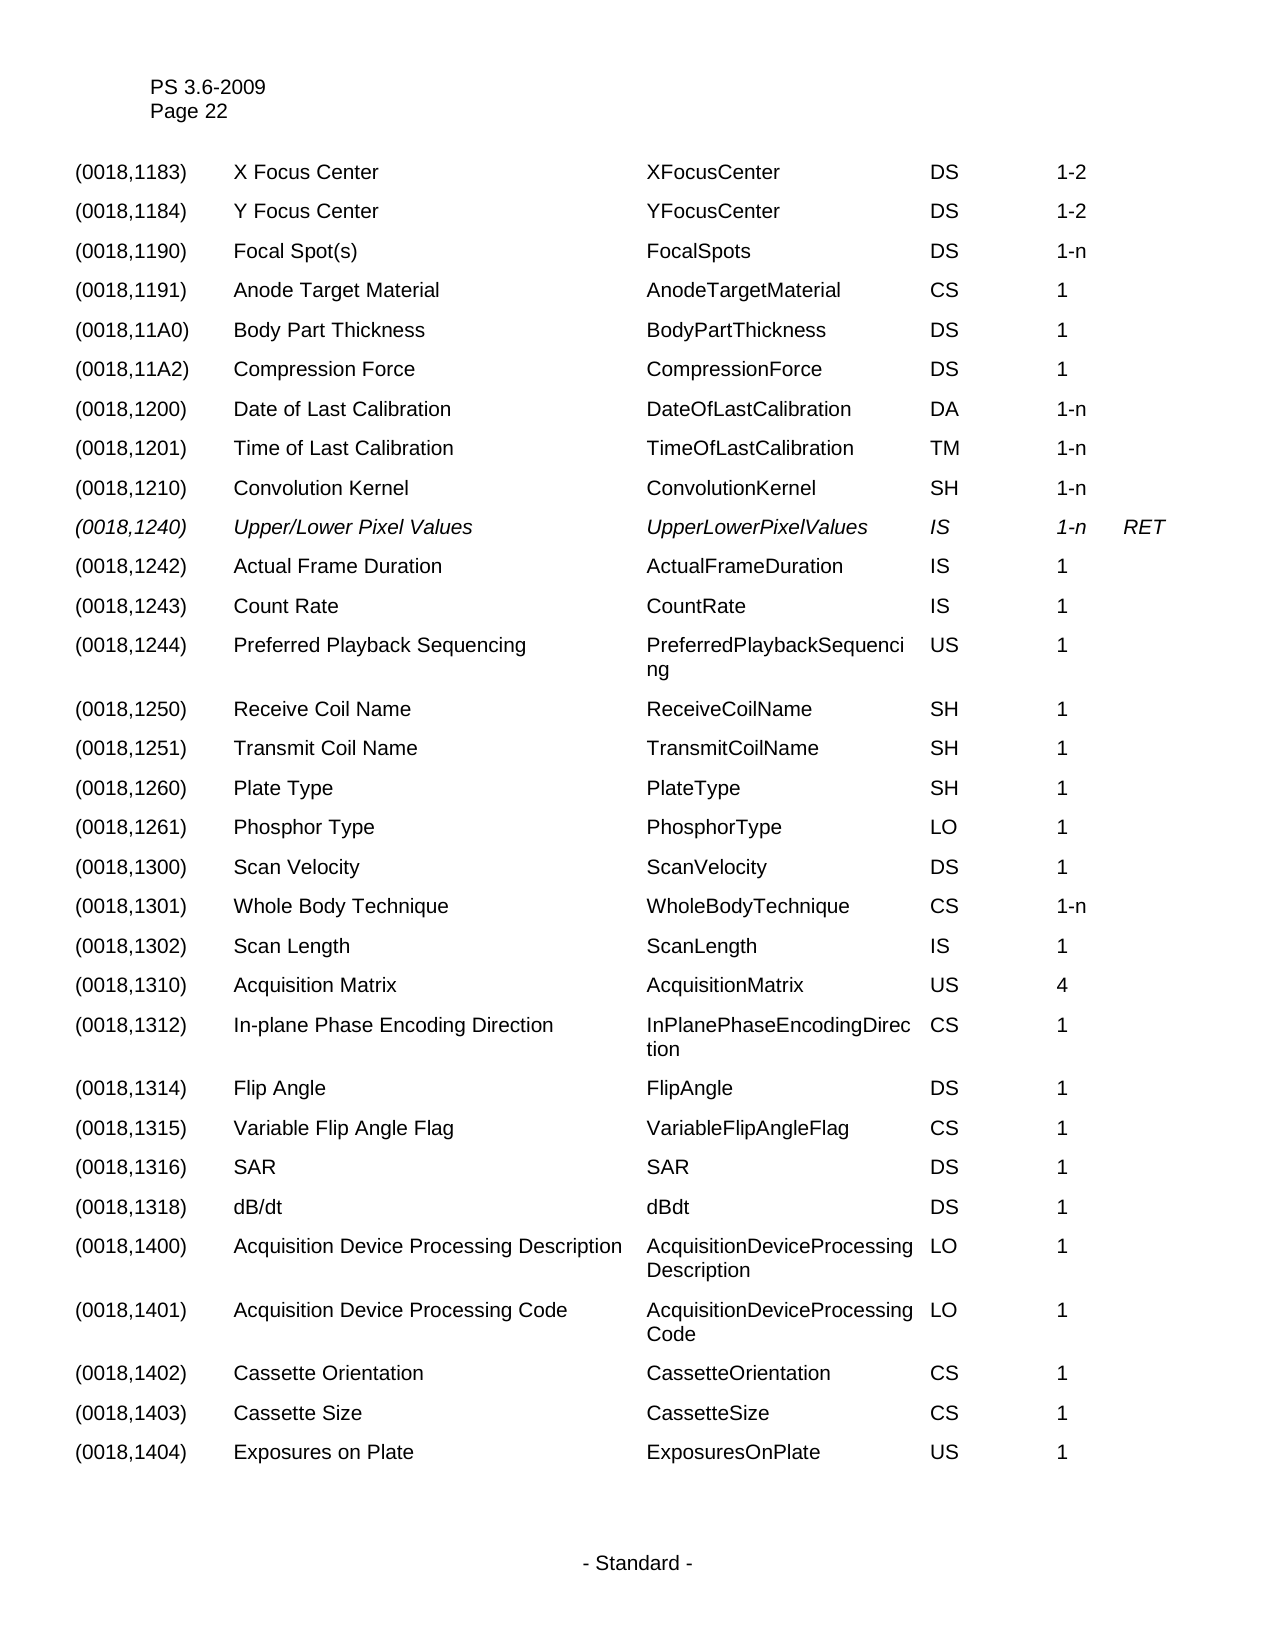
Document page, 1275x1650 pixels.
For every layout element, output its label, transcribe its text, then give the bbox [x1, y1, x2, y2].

table_cell TimeOfLastCalibration [639, 426, 923, 466]
table_cell Date of Last Calibration [226, 387, 639, 426]
table_cell 1-n [1049, 426, 1116, 466]
table_cell Phosphor Type [226, 806, 639, 845]
table_cell (0018,1310) [68, 964, 226, 1003]
table_cell 1 [1049, 1431, 1116, 1470]
table_cell AcquisitionDeviceProcessingCode [639, 1288, 923, 1352]
table_cell Plate Type [226, 766, 639, 806]
table_cell (0018,1315) [68, 1106, 226, 1146]
table_cell CS [923, 1003, 1049, 1067]
table_cell [1116, 229, 1211, 268]
table_cell Anode Target Material [226, 269, 639, 308]
table_cell Receive Coil Name [226, 687, 639, 727]
table_cell 1-n [1049, 885, 1116, 924]
table_cell (0018,1250) [68, 687, 226, 727]
table_cell 1 [1049, 269, 1116, 308]
table_cell Scan Length [226, 924, 639, 964]
table_cell DS [923, 845, 1049, 885]
table_cell Focal Spot(s) [226, 229, 639, 268]
table_cell (0018,1314) [68, 1067, 226, 1106]
table_cell Upper/Lower Pixel Values [226, 505, 639, 545]
table_cell 1 [1049, 1225, 1116, 1288]
table_cell PlateType [639, 766, 923, 806]
table_cell CountRate [639, 584, 923, 624]
table_cell ExposuresOnPlate [639, 1431, 923, 1470]
table_cell [1116, 545, 1211, 584]
table_cell SH [923, 687, 1049, 727]
table_cell Compression Force [226, 348, 639, 387]
table_cell 1 [1049, 1185, 1116, 1224]
table_cell 1 [1049, 806, 1116, 845]
table_cell UpperLowerPixelValues [639, 505, 923, 545]
table_cell DS [923, 348, 1049, 387]
table_cell [1116, 1106, 1211, 1146]
table_cell XFocusCenter [639, 150, 923, 189]
table_cell DS [923, 150, 1049, 189]
table_cell [1116, 1185, 1211, 1224]
table_cell 1 [1049, 1352, 1116, 1391]
table_cell TransmitCoilName [639, 727, 923, 766]
table_cell Convolution Kernel [226, 466, 639, 505]
table_cell CS [923, 1352, 1049, 1391]
table_cell (0018,1240) [68, 505, 226, 545]
table_cell DS [923, 1185, 1049, 1224]
table_cell US [923, 624, 1049, 687]
table_cell InPlanePhaseEncodingDirection [639, 1003, 923, 1067]
table_cell (0018,1201) [68, 426, 226, 466]
table_cell dB/dt [226, 1185, 639, 1224]
table_cell 4 [1049, 964, 1116, 1003]
table_cell 1-2 [1049, 190, 1116, 229]
table_cell Acquisition Device Processing Code [226, 1288, 639, 1352]
table_cell [1116, 766, 1211, 806]
table_cell ScanVelocity [639, 845, 923, 885]
table_cell CS [923, 269, 1049, 308]
table_cell FocalSpots [639, 229, 923, 268]
table_cell 1-n [1049, 387, 1116, 426]
table_cell TM [923, 426, 1049, 466]
table_cell ConvolutionKernel [639, 466, 923, 505]
table_cell US [923, 964, 1049, 1003]
table_cell US [923, 1431, 1049, 1470]
table_cell (0018,11A2) [68, 348, 226, 387]
table_cell [1116, 845, 1211, 885]
table_cell (0018,1184) [68, 190, 226, 229]
table_cell YFocusCenter [639, 190, 923, 229]
table_cell (0018,1300) [68, 845, 226, 885]
table_cell DA [923, 387, 1049, 426]
table_cell [1116, 727, 1211, 766]
table_cell IS [923, 584, 1049, 624]
table_cell (0018,1200) [68, 387, 226, 426]
table_cell 1-2 [1049, 150, 1116, 189]
table_cell CassetteOrientation [639, 1352, 923, 1391]
table_cell PhosphorType [639, 806, 923, 845]
table_cell DS [923, 1146, 1049, 1185]
table_cell 1 [1049, 308, 1116, 347]
table_cell BodyPartThickness [639, 308, 923, 347]
table_cell 1 [1049, 687, 1116, 727]
table_cell 1-n [1049, 229, 1116, 268]
table_cell 1 [1049, 545, 1116, 584]
table_cell DS [923, 190, 1049, 229]
table_cell [1116, 1225, 1211, 1288]
table_cell 1-n [1049, 466, 1116, 505]
table_cell Preferred Playback Sequencing [226, 624, 639, 687]
table_cell Scan Velocity [226, 845, 639, 885]
table_cell DateOfLastCalibration [639, 387, 923, 426]
table_cell IS [923, 505, 1049, 545]
table_cell 1 [1049, 1106, 1116, 1146]
table_cell [1116, 584, 1211, 624]
table_cell [1116, 1391, 1211, 1431]
table_cell FlipAngle [639, 1067, 923, 1106]
table_cell ReceiveCoilName [639, 687, 923, 727]
table_cell (0018,1183) [68, 150, 226, 189]
table_cell CompressionForce [639, 348, 923, 387]
table_cell X Focus Center [226, 150, 639, 189]
table_cell (0018,1402) [68, 1352, 226, 1391]
table_cell (0018,1301) [68, 885, 226, 924]
table_cell Y Focus Center [226, 190, 639, 229]
table_cell [1116, 624, 1211, 687]
table_cell [1116, 348, 1211, 387]
table_cell (0018,1312) [68, 1003, 226, 1067]
table_cell [1116, 806, 1211, 845]
table_cell SH [923, 766, 1049, 806]
table_cell (0018,1243) [68, 584, 226, 624]
table_cell IS [923, 545, 1049, 584]
table_cell SAR [639, 1146, 923, 1185]
table_cell [1116, 190, 1211, 229]
table_cell AcquisitionMatrix [639, 964, 923, 1003]
table_cell (0018,1251) [68, 727, 226, 766]
table_cell [1116, 387, 1211, 426]
table_cell CS [923, 885, 1049, 924]
table_cell dBdt [639, 1185, 923, 1224]
table_cell LO [923, 1288, 1049, 1352]
table_cell 1 [1049, 1146, 1116, 1185]
table_cell (0018,1190) [68, 229, 226, 268]
table_cell CS [923, 1106, 1049, 1146]
table_cell 1 [1049, 924, 1116, 964]
table_cell (0018,1302) [68, 924, 226, 964]
table_cell (0018,1191) [68, 269, 226, 308]
table_cell (0018,1316) [68, 1146, 226, 1185]
table_cell ScanLength [639, 924, 923, 964]
table_cell ActualFrameDuration [639, 545, 923, 584]
table_cell AnodeTargetMaterial [639, 269, 923, 308]
table_cell RET [1116, 505, 1211, 545]
table_cell Acquisition Matrix [226, 964, 639, 1003]
table_cell [1116, 687, 1211, 727]
table_cell Actual Frame Duration [226, 545, 639, 584]
table_cell PreferredPlaybackSequencing [639, 624, 923, 687]
table_cell [1116, 1431, 1211, 1470]
table_cell (0018,1260) [68, 766, 226, 806]
table_cell 1 [1049, 1391, 1116, 1431]
table_cell SH [923, 466, 1049, 505]
table_cell AcquisitionDeviceProcessingDescription [639, 1225, 923, 1288]
table_cell LO [923, 806, 1049, 845]
table_cell 1 [1049, 584, 1116, 624]
table_cell [1116, 1003, 1211, 1067]
table_cell Transmit Coil Name [226, 727, 639, 766]
table_cell 1 [1049, 845, 1116, 885]
table_cell (0018,11A0) [68, 308, 226, 347]
table_cell [1116, 1067, 1211, 1106]
table_cell [1116, 269, 1211, 308]
table_cell (0018,1403) [68, 1391, 226, 1431]
table_cell [1116, 1352, 1211, 1391]
table_cell DS [923, 1067, 1049, 1106]
table_cell In-plane Phase Encoding Direction [226, 1003, 639, 1067]
table_cell [1116, 426, 1211, 466]
table_cell [1116, 1288, 1211, 1352]
table_cell [1116, 150, 1211, 189]
table_cell Cassette Orientation [226, 1352, 639, 1391]
table_cell Time of Last Calibration [226, 426, 639, 466]
table_cell 1 [1049, 348, 1116, 387]
table_cell SH [923, 727, 1049, 766]
table_cell [1116, 924, 1211, 964]
table_cell IS [923, 924, 1049, 964]
table_cell (0018,1404) [68, 1431, 226, 1470]
table_cell 1 [1049, 766, 1116, 806]
table_cell (0018,1318) [68, 1185, 226, 1224]
table_cell Flip Angle [226, 1067, 639, 1106]
table_cell Exposures on Plate [226, 1431, 639, 1470]
table_cell [1116, 308, 1211, 347]
table_cell [1116, 466, 1211, 505]
table_cell (0018,1401) [68, 1288, 226, 1352]
table_cell CS [923, 1391, 1049, 1431]
table_cell 1 [1049, 1288, 1116, 1352]
table_cell VariableFlipAngleFlag [639, 1106, 923, 1146]
table_cell Variable Flip Angle Flag [226, 1106, 639, 1146]
table_cell Acquisition Device Processing Description [226, 1225, 639, 1288]
table_cell [1116, 1146, 1211, 1185]
table_cell (0018,1261) [68, 806, 226, 845]
table_cell [1116, 964, 1211, 1003]
table_cell Cassette Size [226, 1391, 639, 1431]
table_cell LO [923, 1225, 1049, 1288]
table_cell (0018,1242) [68, 545, 226, 584]
table_cell (0018,1244) [68, 624, 226, 687]
table_cell (0018,1400) [68, 1225, 226, 1288]
table_cell 1 [1049, 1003, 1116, 1067]
table_cell 1 [1049, 624, 1116, 687]
table_cell WholeBodyTechnique [639, 885, 923, 924]
table_cell (0018,1210) [68, 466, 226, 505]
table_cell SAR [226, 1146, 639, 1185]
table_cell CassetteSize [639, 1391, 923, 1431]
table_cell 1-n [1049, 505, 1116, 545]
table_cell DS [923, 229, 1049, 268]
table_cell 1 [1049, 727, 1116, 766]
table_cell Whole Body Technique [226, 885, 639, 924]
table_cell Count Rate [226, 584, 639, 624]
table_cell 1 [1049, 1067, 1116, 1106]
table_cell Body Part Thickness [226, 308, 639, 347]
table_cell [1116, 885, 1211, 924]
table_cell DS [923, 308, 1049, 347]
